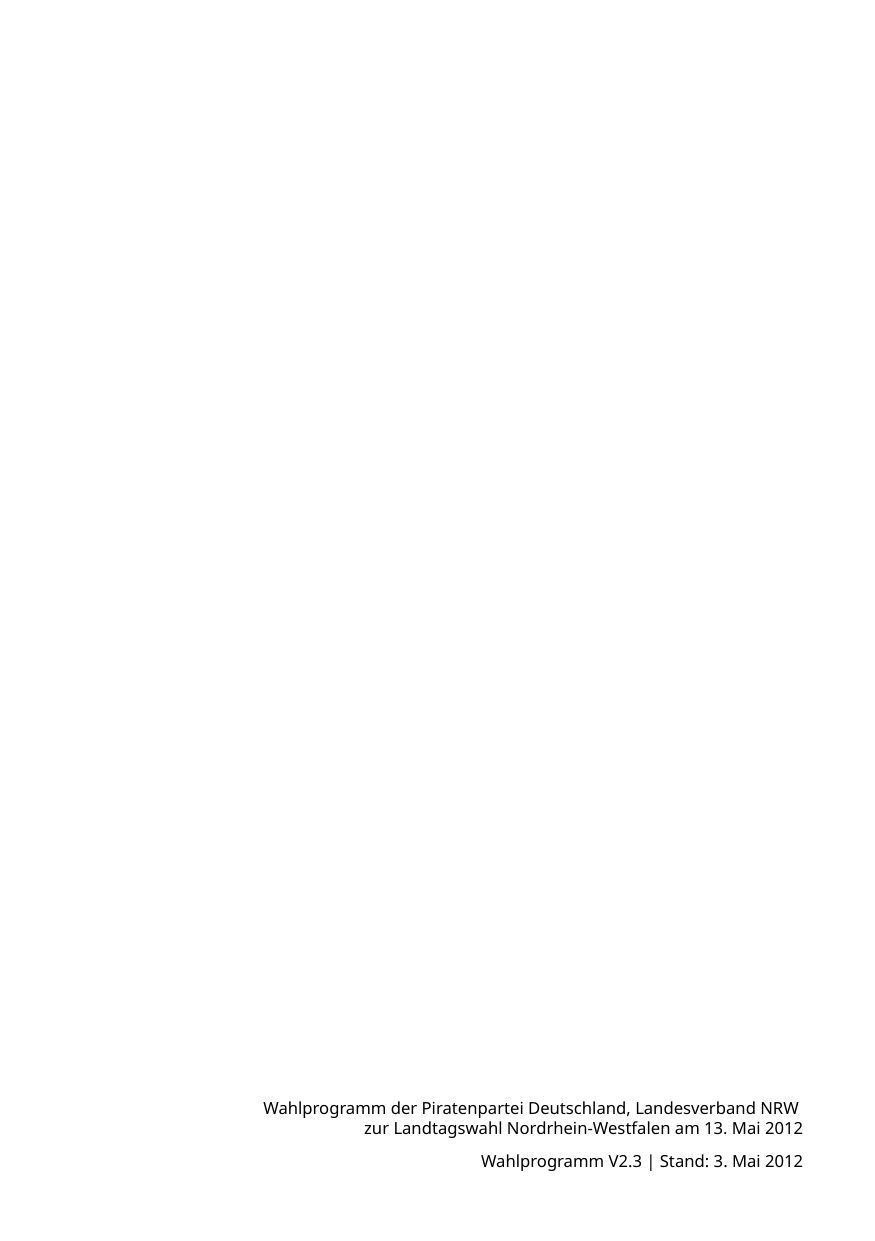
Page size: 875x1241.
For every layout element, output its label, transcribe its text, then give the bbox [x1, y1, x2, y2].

text Wahlprogramm der Piratenpartei Deutschland, Landesverband NRW zur Landtagswahl Nordrhein-Westfalen am 13. Mai 2012 [100, 1098, 803, 1139]
text Wahlprogramm V2.3 | Stand: 3. Mai 2012 [100, 1151, 803, 1172]
